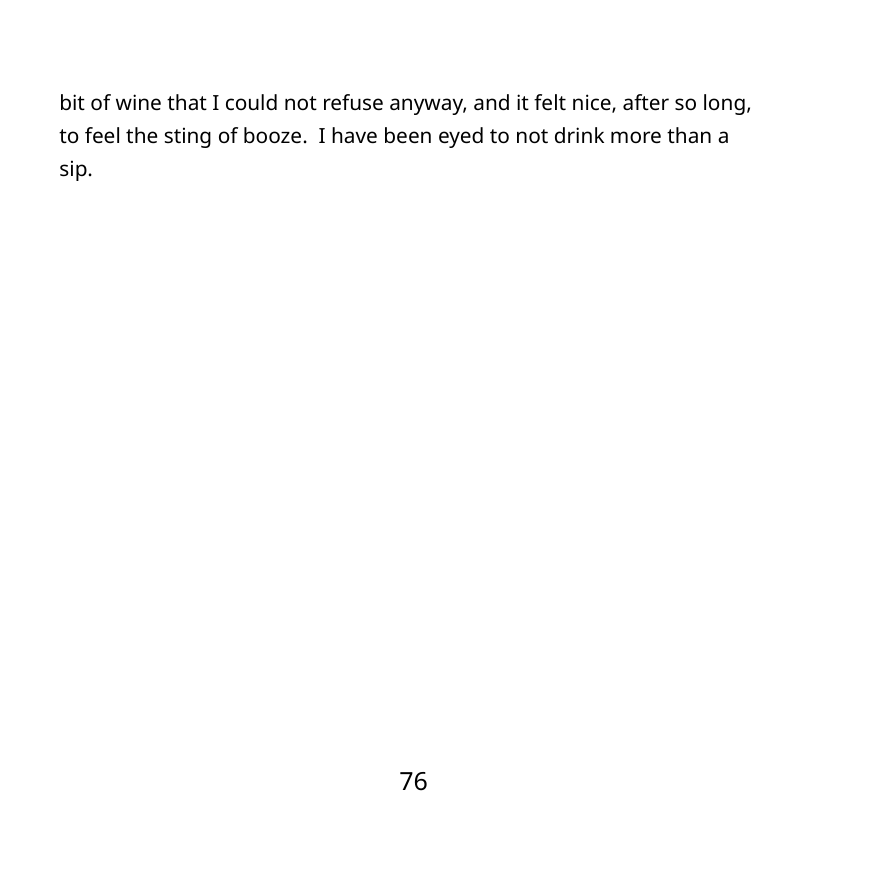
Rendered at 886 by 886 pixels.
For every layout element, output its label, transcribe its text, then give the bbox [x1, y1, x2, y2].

text bit of wine that I could not refuse anyway, and it felt nice, after so long, to feel the sting of booze. I have been eyed to not drink more than a sip. [59, 88, 768, 182]
